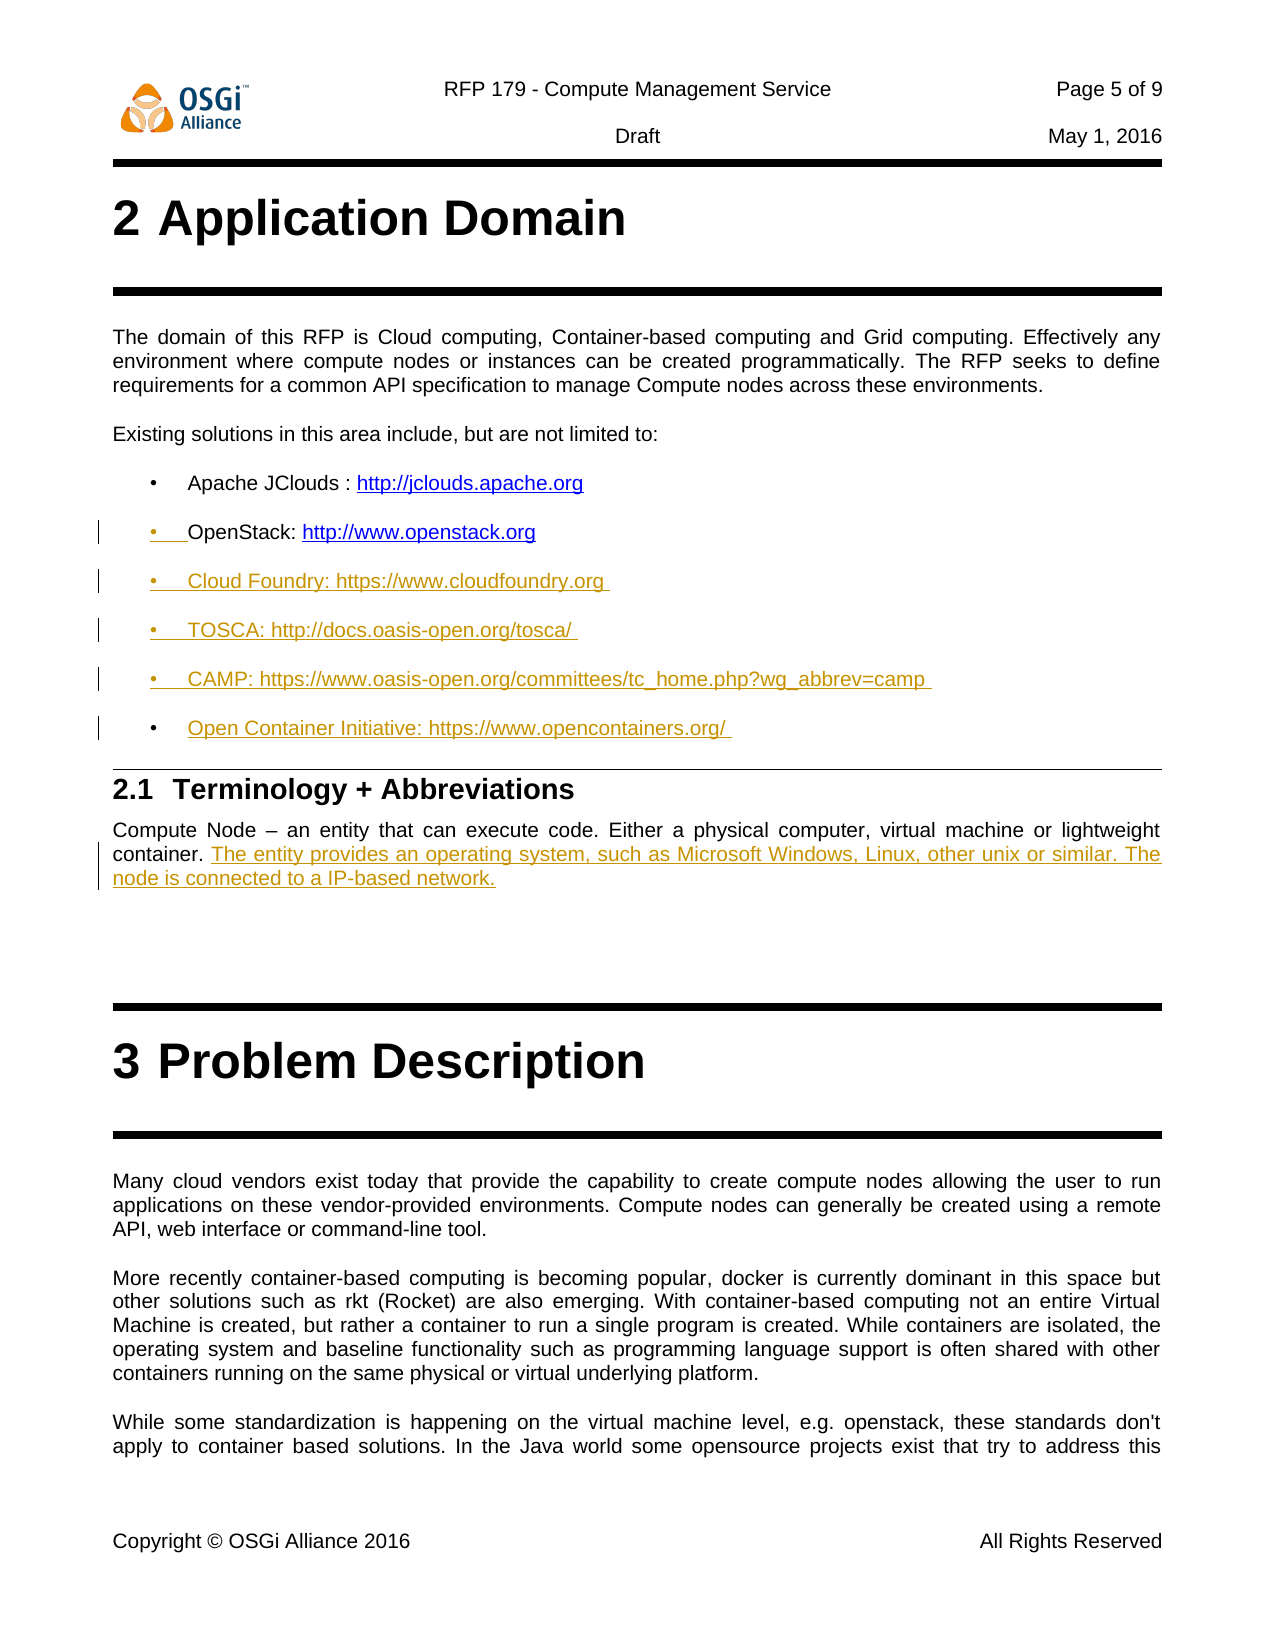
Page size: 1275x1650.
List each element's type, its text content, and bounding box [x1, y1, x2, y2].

subtitle Application Domain [112, 160, 1162, 296]
list OpenStack: http://www.openstack.org [150, 520, 1162, 544]
text Many cloud vendors exist today that provide the capability to create compute nodes allowing the user to run applications on these vendor-provided environments. Compute nodes can generally be created using a remote API, web interface or command-line tool. [112, 1168, 1162, 1240]
text Existing solutions in this area include, but are not limited to: [112, 422, 1162, 446]
text Compute Node – an entity that can execute code. Either a physical computer, virtual machine or lightweight container. The entity provides an operating system, such as Microsoft Windows, Linux, other unix or similar. The node is connected to a IP-based network. [112, 818, 1162, 890]
list TOSCA: http://docs.oasis-open.org/tosca/ [150, 618, 1162, 642]
text More recently container-based computing is becoming popular, docker is currently dominant in this space but other solutions such as rkt (Rocket) are also emerging. With container-based computing not an entire Virtual Machine is created, but rather a container to run a single program is created. While containers are isolated, the operating system and baseline functionality such as programming language support is often shared with other containers running on the same physical or virtual underlying platform. [112, 1265, 1162, 1385]
subtitle Terminology + Abbreviations [112, 770, 1162, 806]
text While some standardization is happening on the virtual machine level, e.g. openstack, these standards don't apply to container based solutions. In the Java world some opensource projects exist that try to address this [112, 1410, 1162, 1458]
list Open Container Initiative: https://www.opencontainers.org/ [150, 716, 1162, 740]
subtitle Problem Description [112, 1004, 1162, 1139]
list CAMP: https://www.oasis-open.org/committees/tc_home.php?wg_abbrev=camp [150, 667, 1162, 691]
list Apache JClouds : http://jclouds.apache.org [150, 471, 1162, 495]
picture [113, 76, 257, 140]
list Cloud Foundry: https://www.cloudfoundry.org [150, 569, 1162, 593]
text The domain of this RFP is Cloud computing, Container-based computing and Grid computing. Effectively any environment where compute nodes or instances can be created programmatically. The RFP seeks to define requirements for a common API specification to manage Compute nodes across these environments. [112, 325, 1162, 397]
